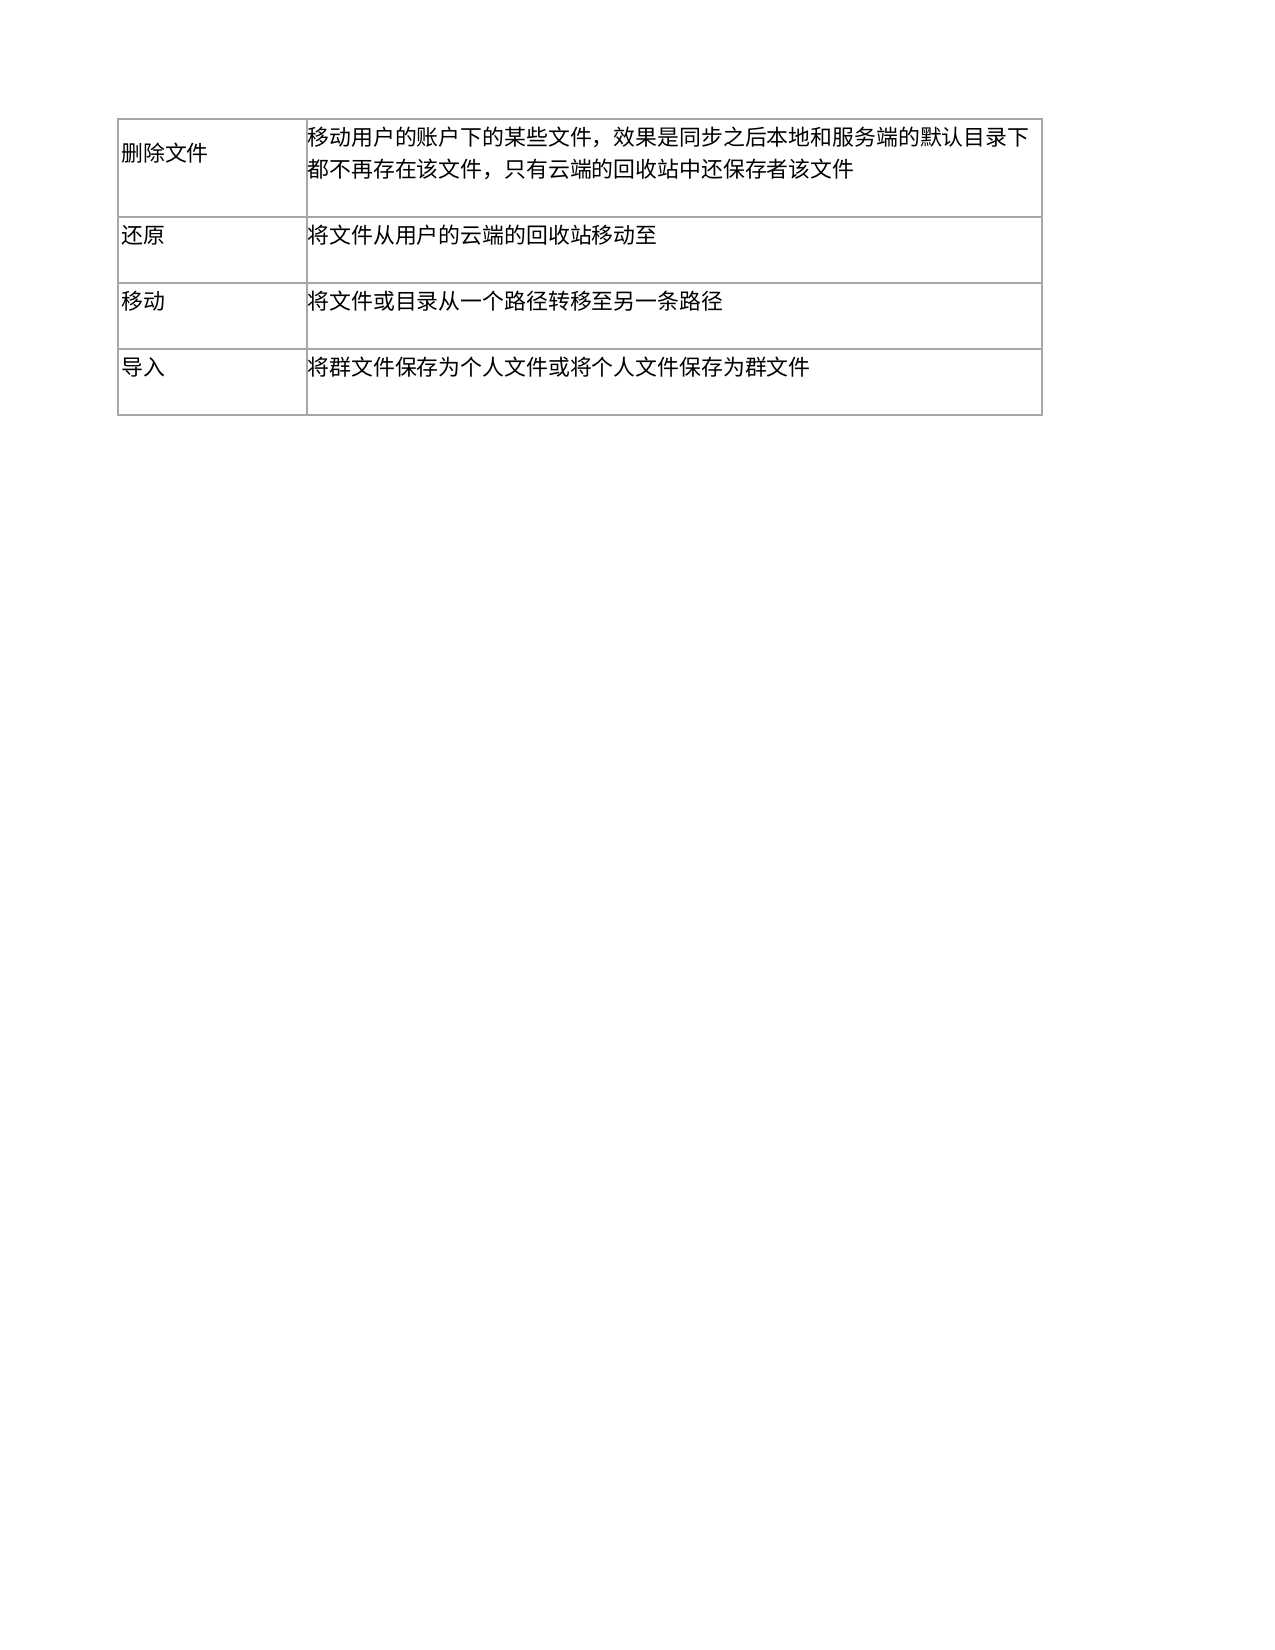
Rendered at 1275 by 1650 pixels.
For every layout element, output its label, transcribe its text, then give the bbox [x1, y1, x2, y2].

table_cell 移动 [119, 284, 306, 348]
table_cell 将文件从用户的云端的回收站移动至 [308, 218, 1041, 282]
table_cell 删除文件 [119, 120, 306, 216]
table_cell 将群文件保存为个人文件或将个人文件保存为群文件 [308, 350, 1041, 414]
table_cell 移动用户的账户下的某些文件，效果是同步之后本地和服务端的默认目录下都不再存在该文件，只有云端的回收站中还保存者该文件 [308, 120, 1041, 216]
table_cell 将文件或目录从一个路径转移至另一条路径 [308, 284, 1041, 348]
table_cell 导入 [119, 350, 306, 414]
table_cell 还原 [119, 218, 306, 282]
